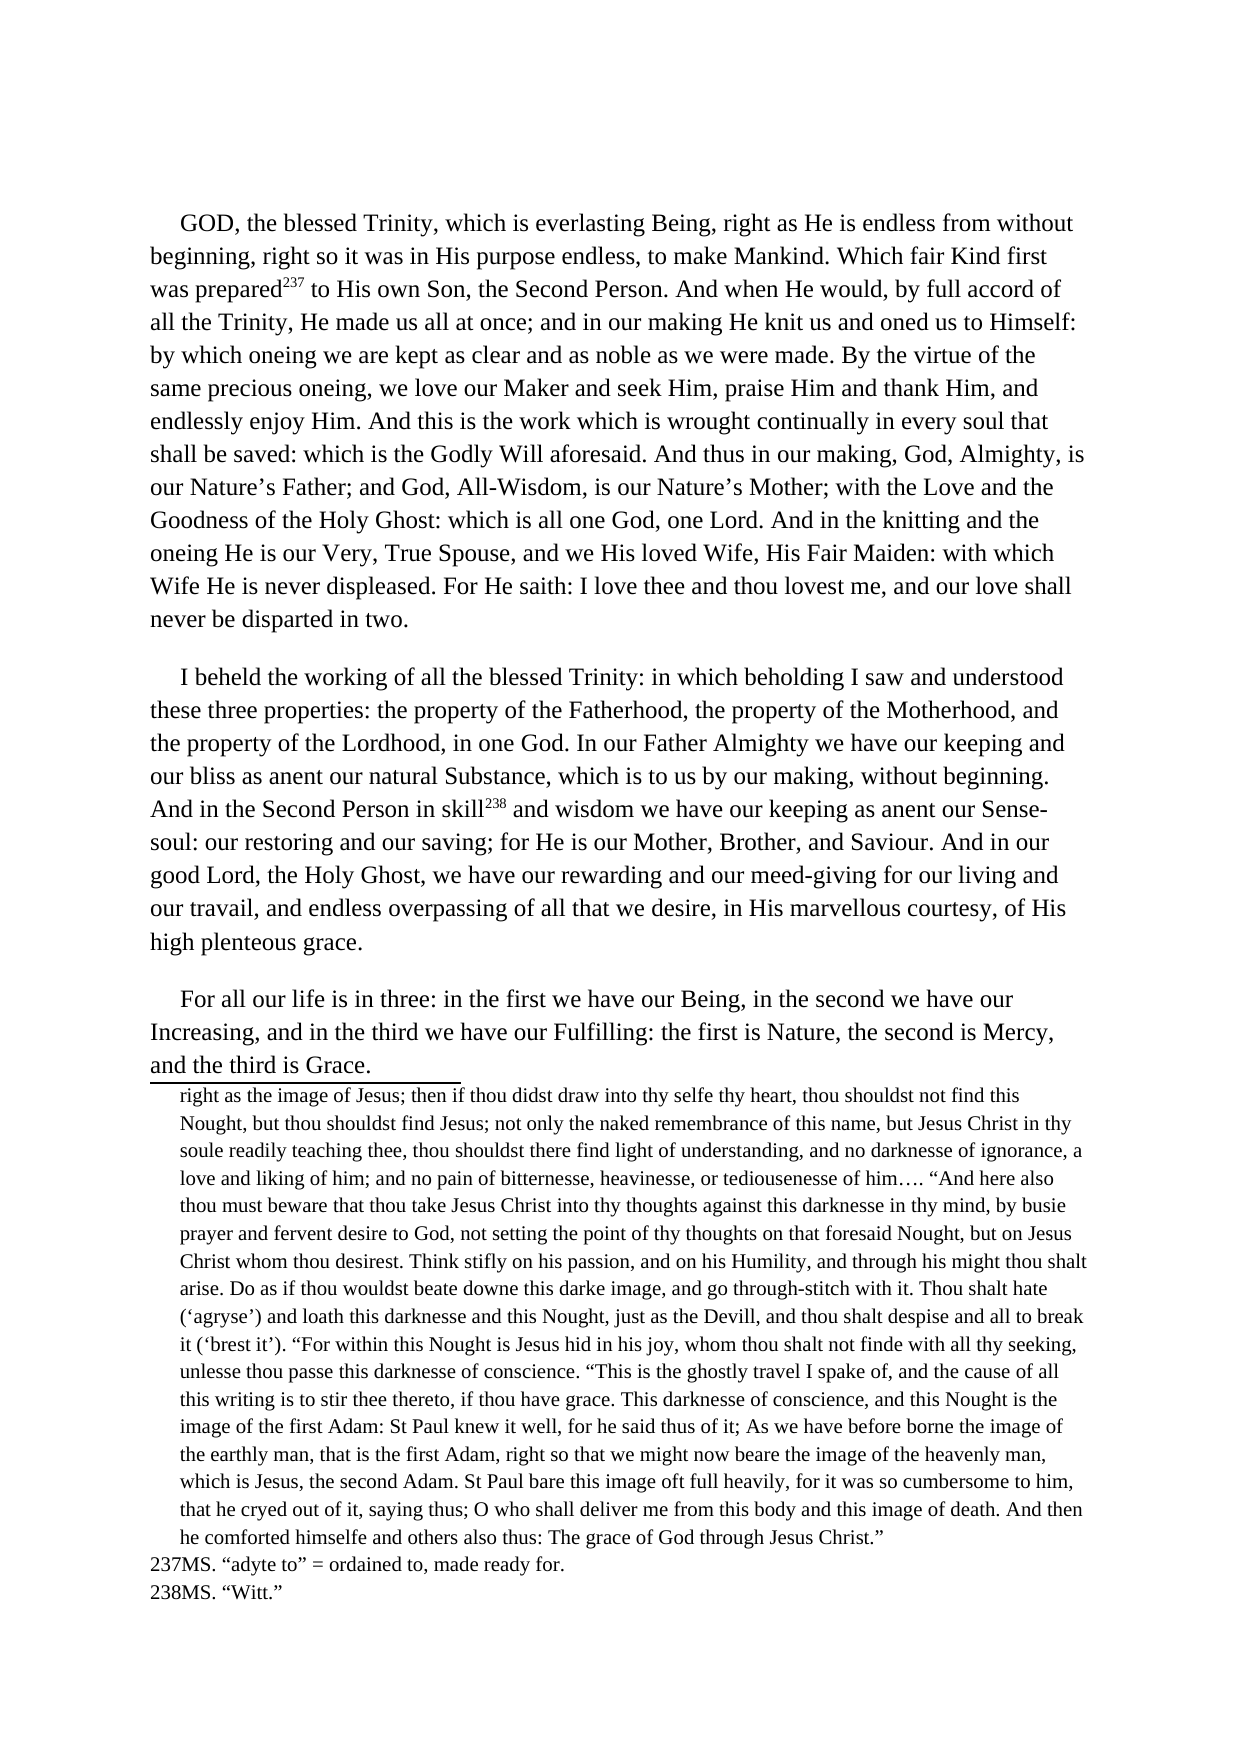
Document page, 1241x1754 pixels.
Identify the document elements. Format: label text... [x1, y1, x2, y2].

text MS. “Witt.” [150, 1580, 1090, 1604]
text MS. “adyte to” = ordained to, made ready for. [150, 1552, 1090, 1576]
text I beheld the working of all the blessed Trinity: in which beholding I saw and understood these three properties: the property of the Fatherhood, the property of the Motherhood, and the property of the Lordhood, in one God. In our Father Almighty we have our keeping and our bliss as anent our natural Substance, which is to us by our making, without beginning. And in the Second Person in skill and wisdom we have our keeping as anent our Sense-soul: our restoring and our saving; for He is our Mother, Brother, and Saviour. And in our good Lord, the Holy Ghost, we have our rewarding and our meed-giving for our living and our travail, and endless overpassing of all that we desire, in His marvellous courtesy, of His high plenteous grace. [150, 662, 1090, 955]
text GOD, the blessed Trinity, which is everlasting Being, right as He is endless from without beginning, right so it was in His purpose endless, to make Mankind. Which fair Kind first was prepared to His own Son, the Second Person. And when He would, by full accord of all the Trinity, He made us all at once; and in our making He knit us and oned us to Himself: by which oneing we are kept as clear and as noble as we were made. By the virtue of the same precious oneing, we love our Maker and seek Him, praise Him and thank Him, and endlessly enjoy Him. And this is the work which is wrought continually in every soul that shall be saved: which is the Godly Will aforesaid. And thus in our making, God, Almighty, is our Nature’s Father; and God, All-Wisdom, is our Nature’s Mother; with the Love and the Goodness of the Holy Ghost: which is all one God, one Lord. And in the knitting and the oneing He is our Very, True Spouse, and we His loved Wife, His Fair Maiden: with which Wife He is never displeased. For He saith: I love thee and thou lovest me, and our love shall never be disparted in two. [150, 208, 1090, 633]
text For all our life is in three: in the first we have our Being, in the second we have our Increasing, and in the third we have our Fulfilling: the first is Nature, the second is Mercy, and the third is Grace. [150, 984, 1090, 1079]
text right as the image of Jesus; then if thou didst draw into thy selfe thy heart, thou shouldst not find this Nought, but thou shouldst find Jesus; not only the naked remembrance of this name, but Jesus Christ in thy soule readily teaching thee, thou shouldst there find light of understanding, and no darknesse of ignorance, a love and liking of him; and no pain of bitternesse, heavinesse, or tediousenesse of him…. “And here also thou must beware that thou take Jesus Christ into thy thoughts against this darknesse in thy mind, by busie prayer and fervent desire to God, not setting the point of thy thoughts on that foresaid Nought, but on Jesus Christ whom thou desirest. Think stifly on his passion, and on his Humility, and through his might thou shalt arise. Do as if thou wouldst beate downe this darke image, and go through-stitch with it. Thou shalt hate (‘agryse’) and loath this darknesse and this Nought, just as the Devill, and thou shalt despise and all to break it (‘brest it’). “For within this Nought is Jesus hid in his joy, whom thou shalt not finde with all thy seeking, unlesse thou passe this darknesse of conscience. “This is the ghostly travel I spake of, and the cause of all this writing is to stir thee thereto, if thou have grace. This darknesse of conscience, and this Nought is the image of the first Adam: St Paul knew it well, for he said thus of it; As we have before borne the image of the earthly man, that is the first Adam, right so that we might now beare the image of the heavenly man, which is Jesus, the second Adam. St Paul bare this image oft full heavily, for it was so cumbersome to him, that he cryed out of it, saying thus; O who shall deliver me from this body and this image of death. And then he comforted himselfe and others also thus: The grace of God through Jesus Christ.” [150, 1083, 1090, 1549]
